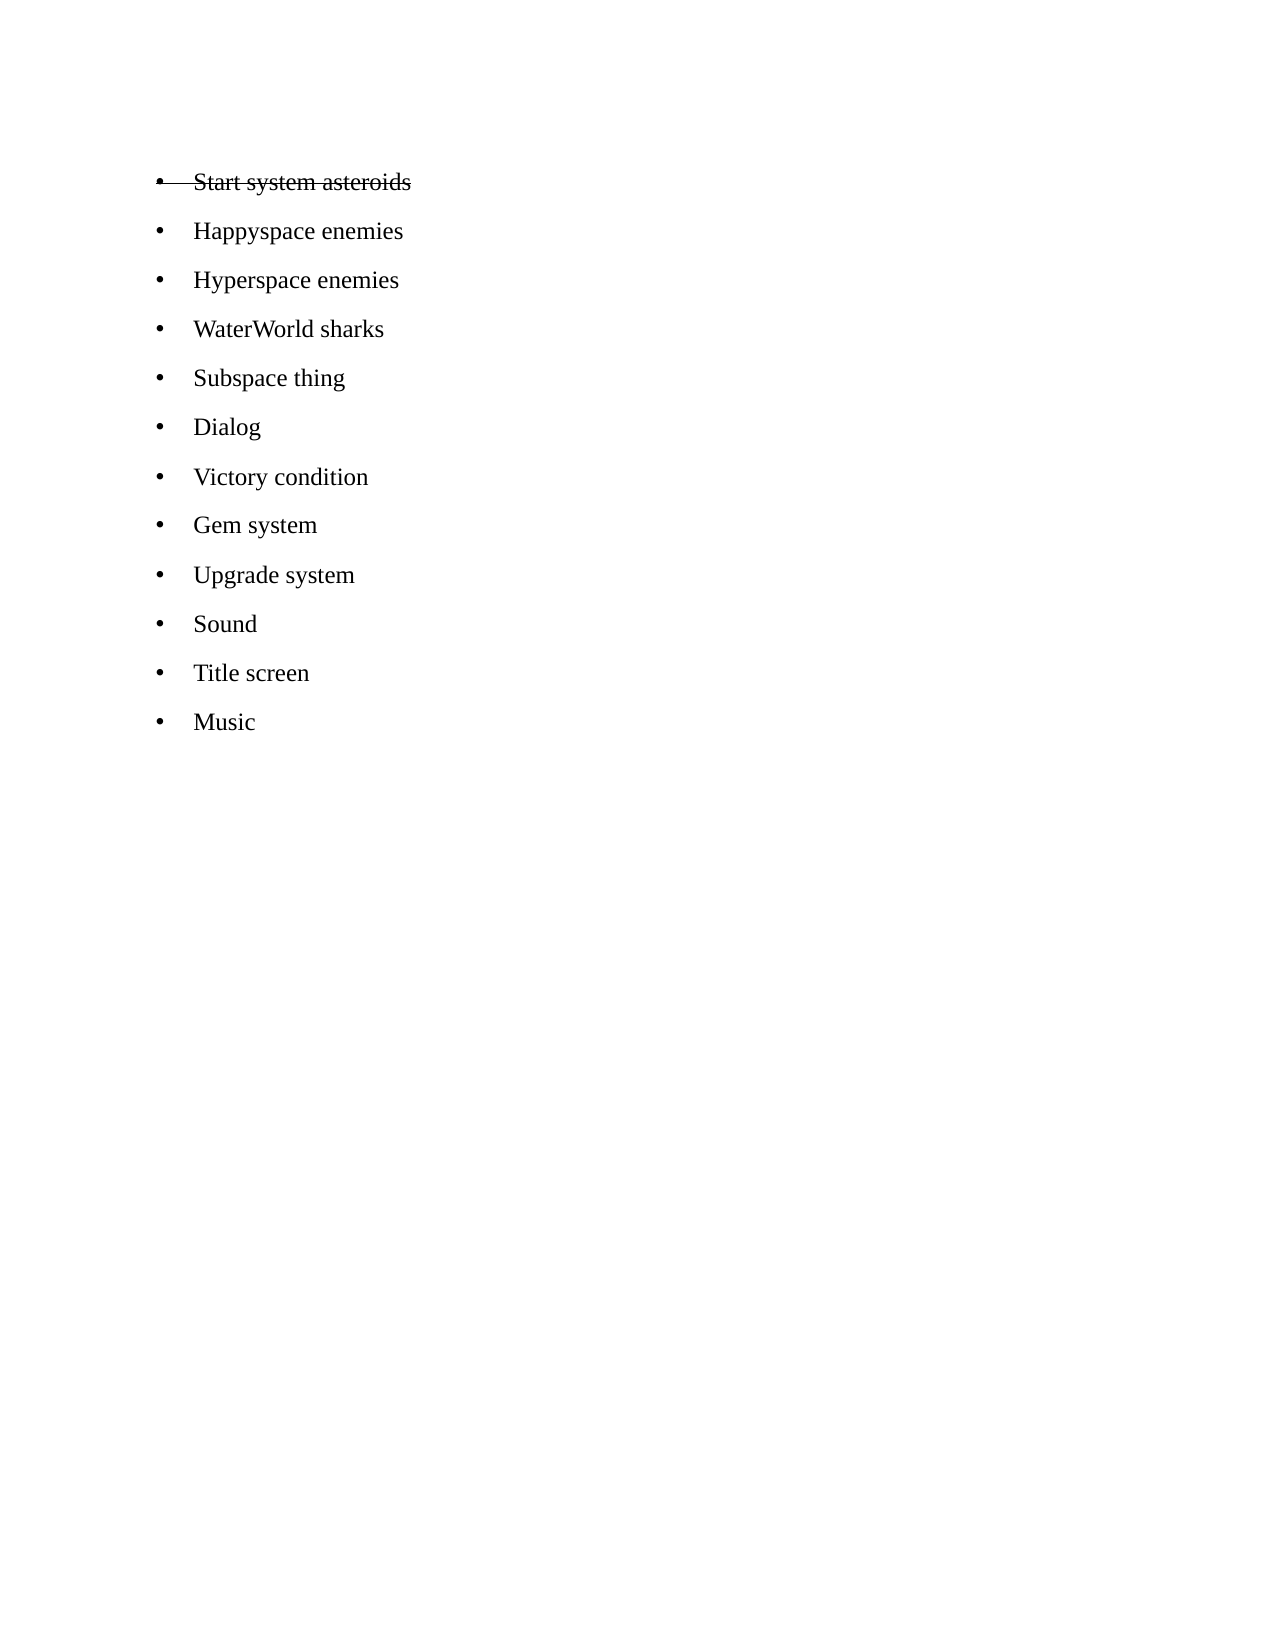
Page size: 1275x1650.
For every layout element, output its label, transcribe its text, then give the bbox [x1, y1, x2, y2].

list Hyperspace enemies [156, 265, 1157, 294]
list Title screen [156, 658, 1157, 687]
list Gem system [156, 511, 1157, 539]
list Music [156, 707, 1157, 736]
list Dialog [156, 412, 1157, 441]
list Subspace thing [156, 363, 1157, 392]
list Sound [156, 609, 1157, 637]
list Happyspace enemies [156, 216, 1157, 245]
list Start system asteroids [156, 167, 1157, 196]
list Upgrade system [156, 560, 1157, 588]
list Victory condition [156, 462, 1157, 490]
list WaterWorld sharks [156, 314, 1157, 343]
